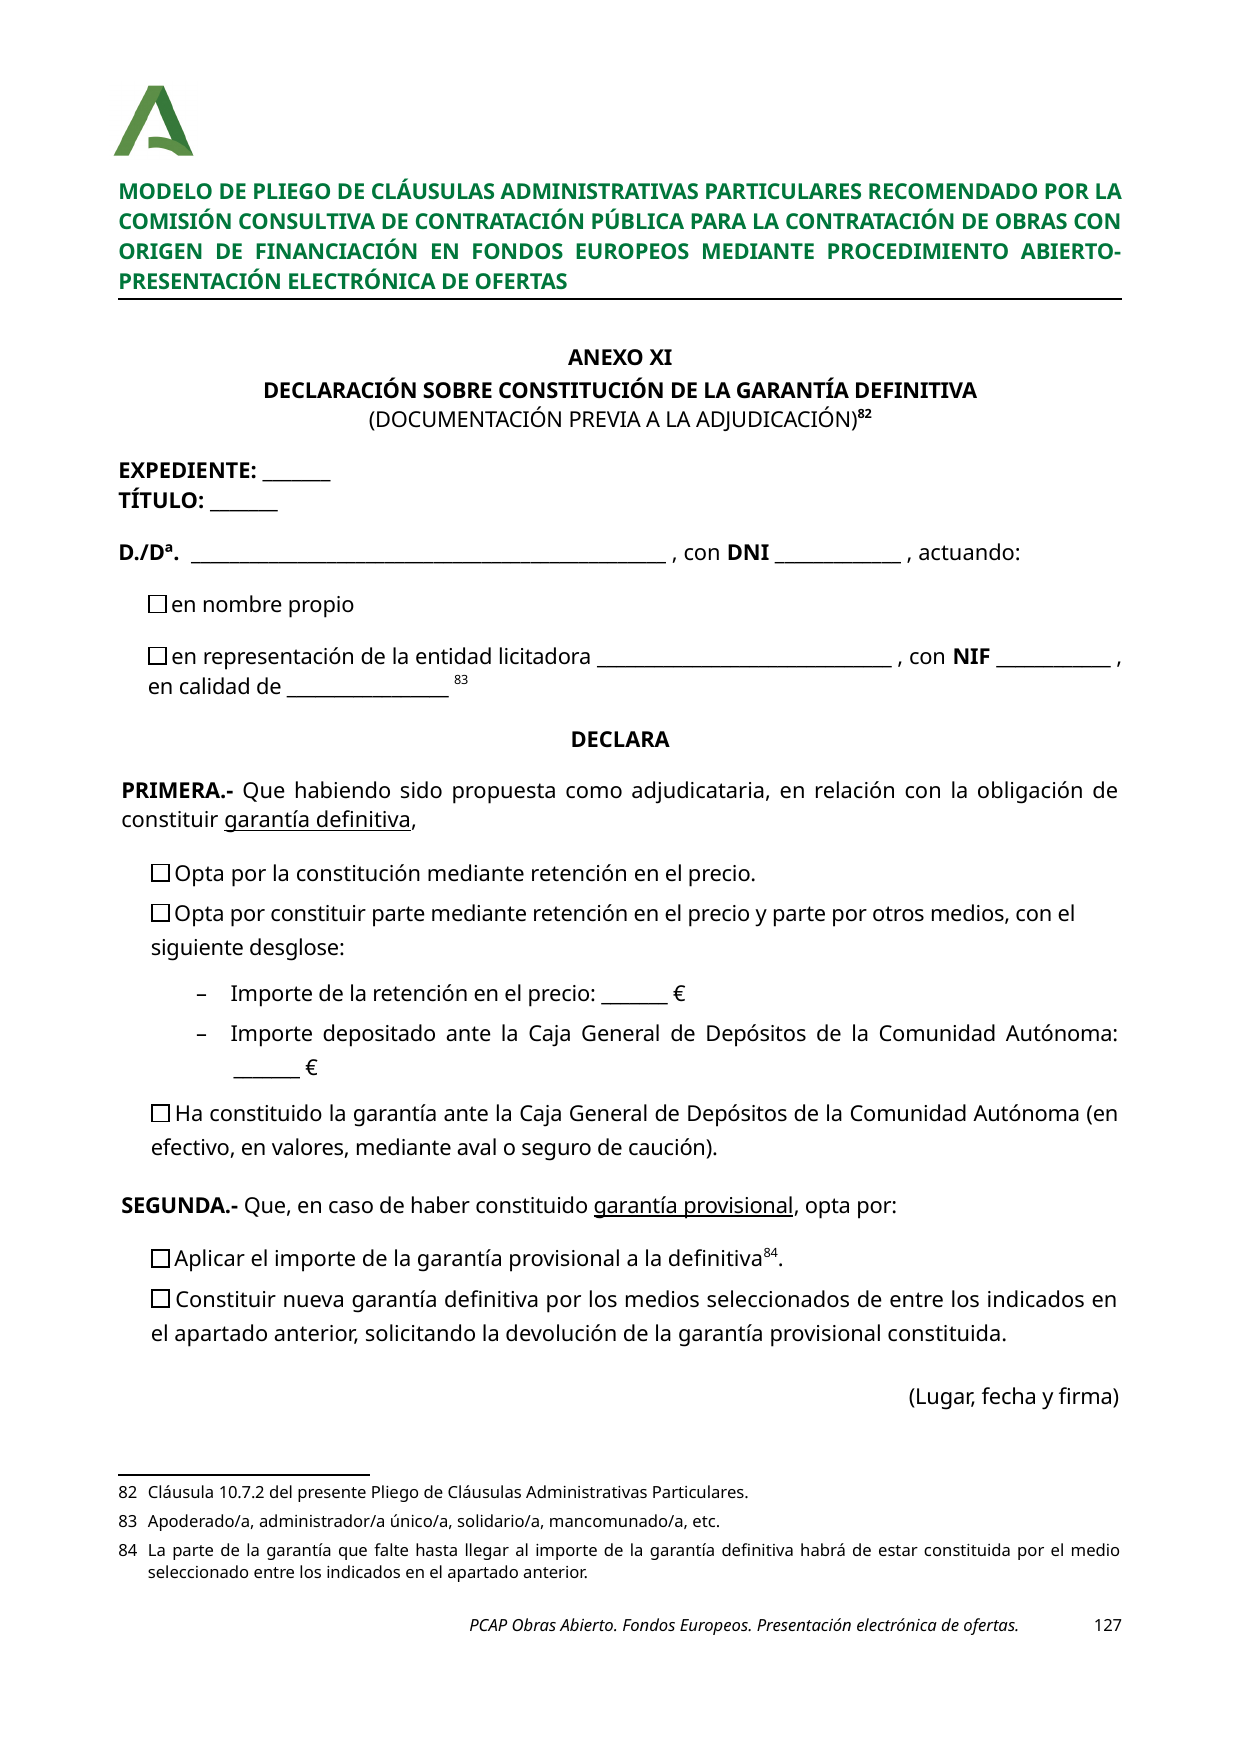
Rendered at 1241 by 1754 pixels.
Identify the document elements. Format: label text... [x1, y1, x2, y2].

text (Lugar, fecha y firma) [118, 1378, 1122, 1414]
text DECLARACIÓN SOBRE CONSTITUCIÓN DE LA GARANTÍA DEFINITIVA [118, 372, 1122, 404]
picture [109, 81, 198, 160]
text Ha constituido la garantía ante la Caja General de Depósitos de la Comunidad Autónoma (en efectivo, en valores, mediante aval o seguro de caución). [148, 1095, 1122, 1165]
list Importe de la retención en el precio: _______ € [193, 975, 1122, 1008]
text Constituir nueva garantía definitiva por los medios seleccionados de entre los indicados en el apartado anterior, solicitando la devolución de la garantía provisional constituida. [148, 1281, 1122, 1350]
text en representación de la entidad licitadora _______________________________ , con NIF ____________ , en calidad de _________________ [148, 641, 1122, 701]
text EXPEDIENTE: _______ [118, 455, 1122, 485]
text D./Dª. _________________________________________________ , con DNI _____________ , actuando: [118, 537, 1122, 567]
text TÍTULO: _______ [118, 485, 1122, 514]
text Cláusula 10.7.2 del presente Pliego de Cláusulas Administrativas Particulares. [118, 1481, 1122, 1504]
text Opta por constituir parte mediante retención en el precio y parte por otros medios, con el siguiente desglose: [148, 895, 1122, 965]
text SEGUNDA.- Que, en caso de haber constituido garantía provisional, opta por: [118, 1187, 1122, 1223]
text PRIMERA.- Que habiendo sido propuesta como adjudicataria, en relación con la obligación de constituir garantía definitiva, [118, 772, 1122, 837]
text ANEXO XI [118, 342, 1122, 372]
text en nombre propio [148, 589, 1122, 619]
text Opta por la constitución mediante retención en el precio. [148, 855, 1122, 888]
text MODELO DE PLIEGO DE CLÁUSULAS ADMINISTRATIVAS PARTICULARES RECOMENDADO POR LA COMISIÓN CONSULTIVA DE CONTRATACIÓN PÚBLICA PARA LA CONTRATACIÓN DE OBRAS CON ORIGEN DE FINANCIACIÓN EN FONDOS EUROPEOS MEDIANTE PROCEDIMIENTO ABIERTO- PRESENTACIÓN ELECTRÓNICA DE OFERTAS [118, 176, 1122, 298]
text La parte de la garantía que falte hasta llegar al importe de la garantía definitiva habrá de estar constituida por el medio seleccionado entre los indicados en el apartado anterior. [118, 1538, 1122, 1584]
text DECLARA [118, 724, 1122, 754]
text Aplicar el importe de la garantía provisional a la definitiva. [148, 1241, 1122, 1273]
text Apoderado/a, administrador/a único/a, solidario/a, mancomunado/a, etc. [118, 1509, 1122, 1532]
list Importe depositado ante la Caja General de Depósitos de la Comunidad Autónoma: _______ € [193, 1015, 1122, 1085]
text (DOCUMENTACIÓN PREVIA A LA ADJUDICACIÓN) [118, 404, 1122, 437]
